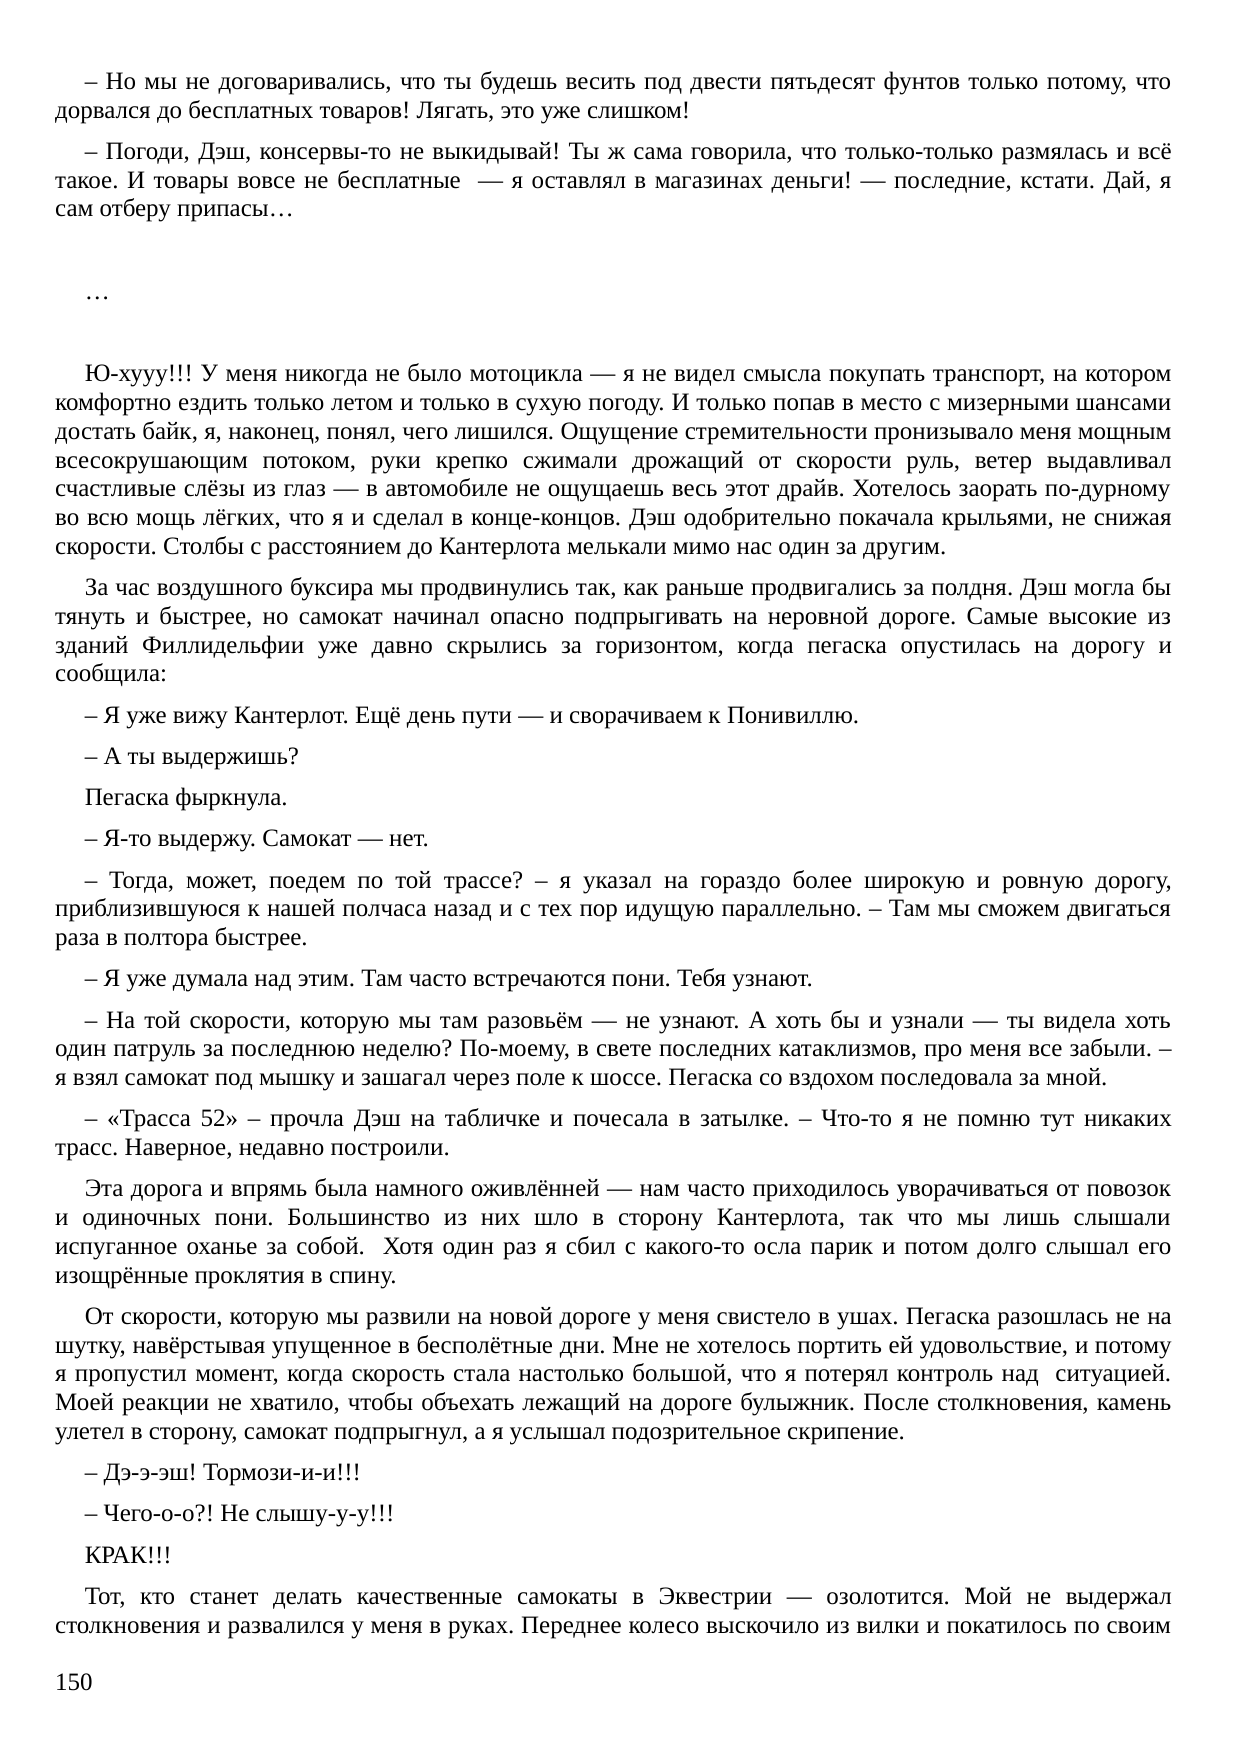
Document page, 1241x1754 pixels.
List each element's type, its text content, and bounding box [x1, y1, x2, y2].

text Эта дорога и впрямь была намного оживлённей — нам часто приходилось уворачиваться от повозок и одиночных пони. Большинство из них шло в сторону Кантерлота, так что мы лишь слышали испуганное оханье за собой. Хотя один раз я сбил с какого-то осла парик и потом долго слышал его изощрённые проклятия в спину. [55, 1173, 1173, 1288]
text – Чего-о-о?! Не слышу-у-у!!! [55, 1498, 1173, 1527]
text Тот, кто станет делать качественные самокаты в Эквестрии — озолотится. Мой не выдержал столкновения и развалился у меня в руках. Переднее колесо выскочило из вилки и покатилось по своим [55, 1581, 1173, 1638]
text – Погоди, Дэш, консервы-то не выкидывай! Ты ж сама говорила, что только-только размялась и всё такое. И товары вовсе не бесплатные — я оставлял в магазинах деньги! — последние, кстати. Дай, я сам отберу припасы… [55, 136, 1173, 222]
text – А ты выдержишь? [55, 741, 1173, 770]
text КРАК!!! [55, 1540, 1173, 1568]
text За час воздушного буксира мы продвинулись так, как раньше продвигались за полдня. Дэш могла бы тянуть и быстрее, но самокат начинал опасно подпрыгивать на неровной дороге. Самые высокие из зданий Филлидельфии уже давно скрылись за горизонтом, когда пегаска опустилась на дорогу и сообщила: [55, 572, 1173, 687]
text – Я уже вижу Кантерлот. Ещё день пути — и сворачиваем к Понивиллю. [55, 700, 1173, 728]
text – «Трасса 52» – прочла Дэш на табличке и почесала в затылке. – Что-то я не помню тут никаких трасс. Наверное, недавно построили. [55, 1103, 1173, 1161]
text – Но мы не договаривались, что ты будешь весить под двести пятьдесят фунтов только потому, что дорвался до бесплатных товаров! Лягать, это уже слишком! [55, 66, 1173, 123]
text Пегаска фыркнула. [55, 782, 1173, 811]
text От скорости, которую мы развили на новой дороге у меня свистело в ушах. Пегаска разошлась не на шутку, навёрстывая упущенное в бесполётные дни. Мне не хотелось портить ей удовольствие, и потому я пропустил момент, когда скорость стала настолько большой, что я потерял контроль над ситуацией. Моей реакции не хватило, чтобы объехать лежащий на дороге булыжник. После столкновения, камень улетел в сторону, самокат подпрыгнул, а я услышал подозрительное скрипение. [55, 1301, 1173, 1445]
text – На той скорости, которую мы там разовьём — не узнают. А хоть бы и узнали — ты видела хоть один патруль за последнюю неделю? По-моему, в свете последних катаклизмов, про меня все забыли. – я взял самокат под мышку и зашагал через поле к шоссе. Пегаска со вздохом последовала за мной. [55, 1005, 1173, 1091]
text Ю-хууу!!! У меня никогда не было мотоцикла — я не видел смысла покупать транспорт, на котором комфортно ездить только летом и только в сухую погоду. И только попав в место с мизерными шансами достать байк, я, наконец, понял, чего лишился. Ощущение стремительности пронизывало меня мощным всесокрушающим потоком, руки крепко сжимали дрожащий от скорости руль, ветер выдавливал счастливые слёзы из глаз — в автомобиле не ощущаешь весь этот драйв. Хотелось заорать по-дурному во всю мощь лёгких, что я и сделал в конце-концов. Дэш одобрительно покачала крыльями, не снижая скорости. Столбы с расстоянием до Кантерлота мелькали мимо нас один за другим. [55, 358, 1173, 560]
text – Дэ-э-эш! Тормози-и-и!!! [55, 1457, 1173, 1486]
text – Я-то выдержу. Самокат — нет. [55, 823, 1173, 852]
text … [55, 276, 1173, 305]
text – Тогда, может, поедем по той трассе? – я указал на гораздо более широкую и ровную дорогу, приблизившуюся к нашей полчаса назад и с тех пор идущую параллельно. – Там мы сможем двигаться раза в полтора быстрее. [55, 865, 1173, 951]
text – Я уже думала над этим. Там часто встречаются пони. Тебя узнают. [55, 963, 1173, 992]
